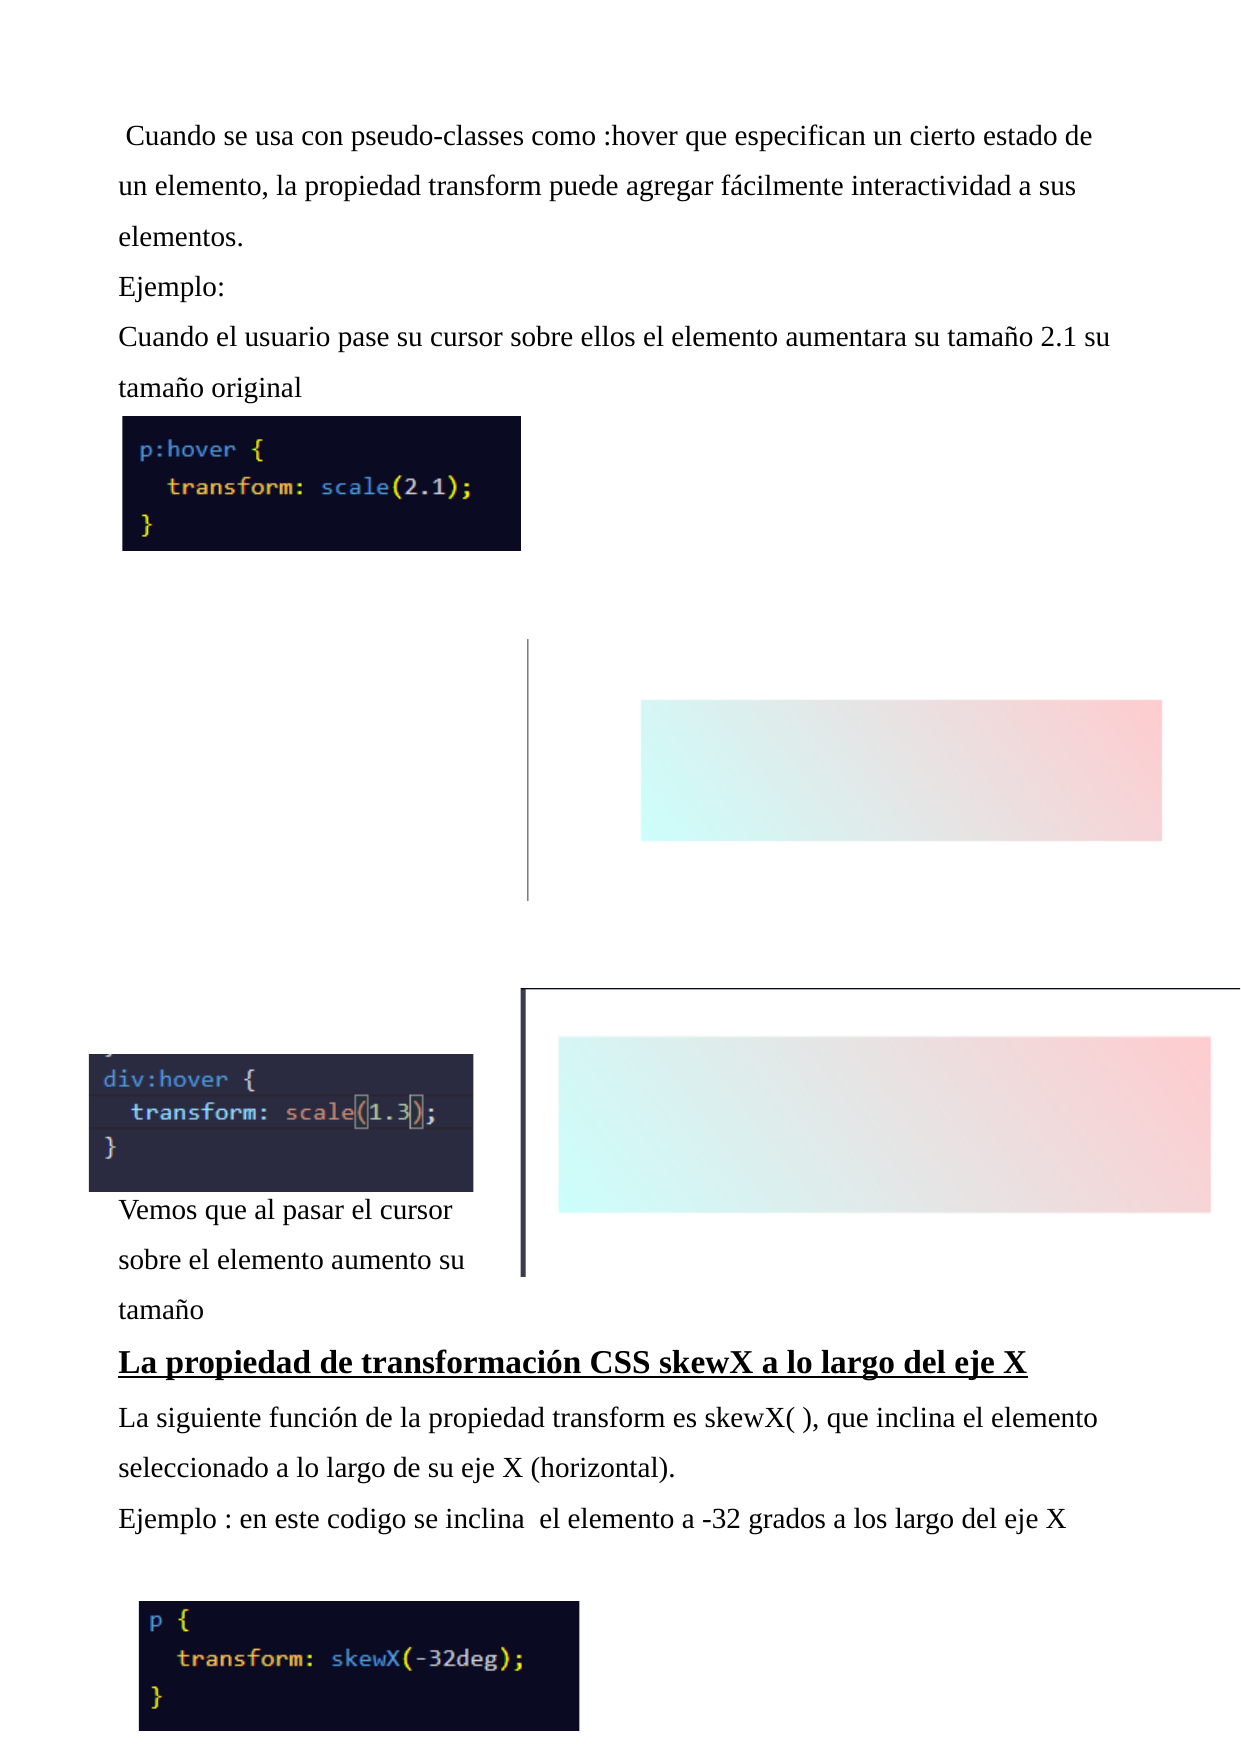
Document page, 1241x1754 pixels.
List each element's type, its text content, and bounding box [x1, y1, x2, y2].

text Vemos que al pasar el cursor sobre el elemento aumento su tamaño [118, 1067, 1122, 1326]
text Cuando se usa con pseudo-classes como :hover que especifican un cierto estado de un elemento, la propiedad transform puede agregar fácilmente interactividad a sus elementos. [118, 118, 1122, 252]
text Ejemplo : en este codigo se inclina el elemento a -32 grados a los largo del eje X [118, 1501, 1122, 1534]
text La siguiente función de la propiedad transform es skewX( ), que inclina el elemento seleccionado a lo largo de su eje X (horizontal). [118, 1400, 1122, 1484]
text Cuando el usuario pase su cursor sobre ellos el elemento aumentara su tamaño 2.1 su tamaño original [118, 319, 1122, 403]
text La propiedad de transformación CSS skewX a lo largo del eje X [118, 1343, 1122, 1381]
text Ejemplo: [118, 269, 1122, 303]
